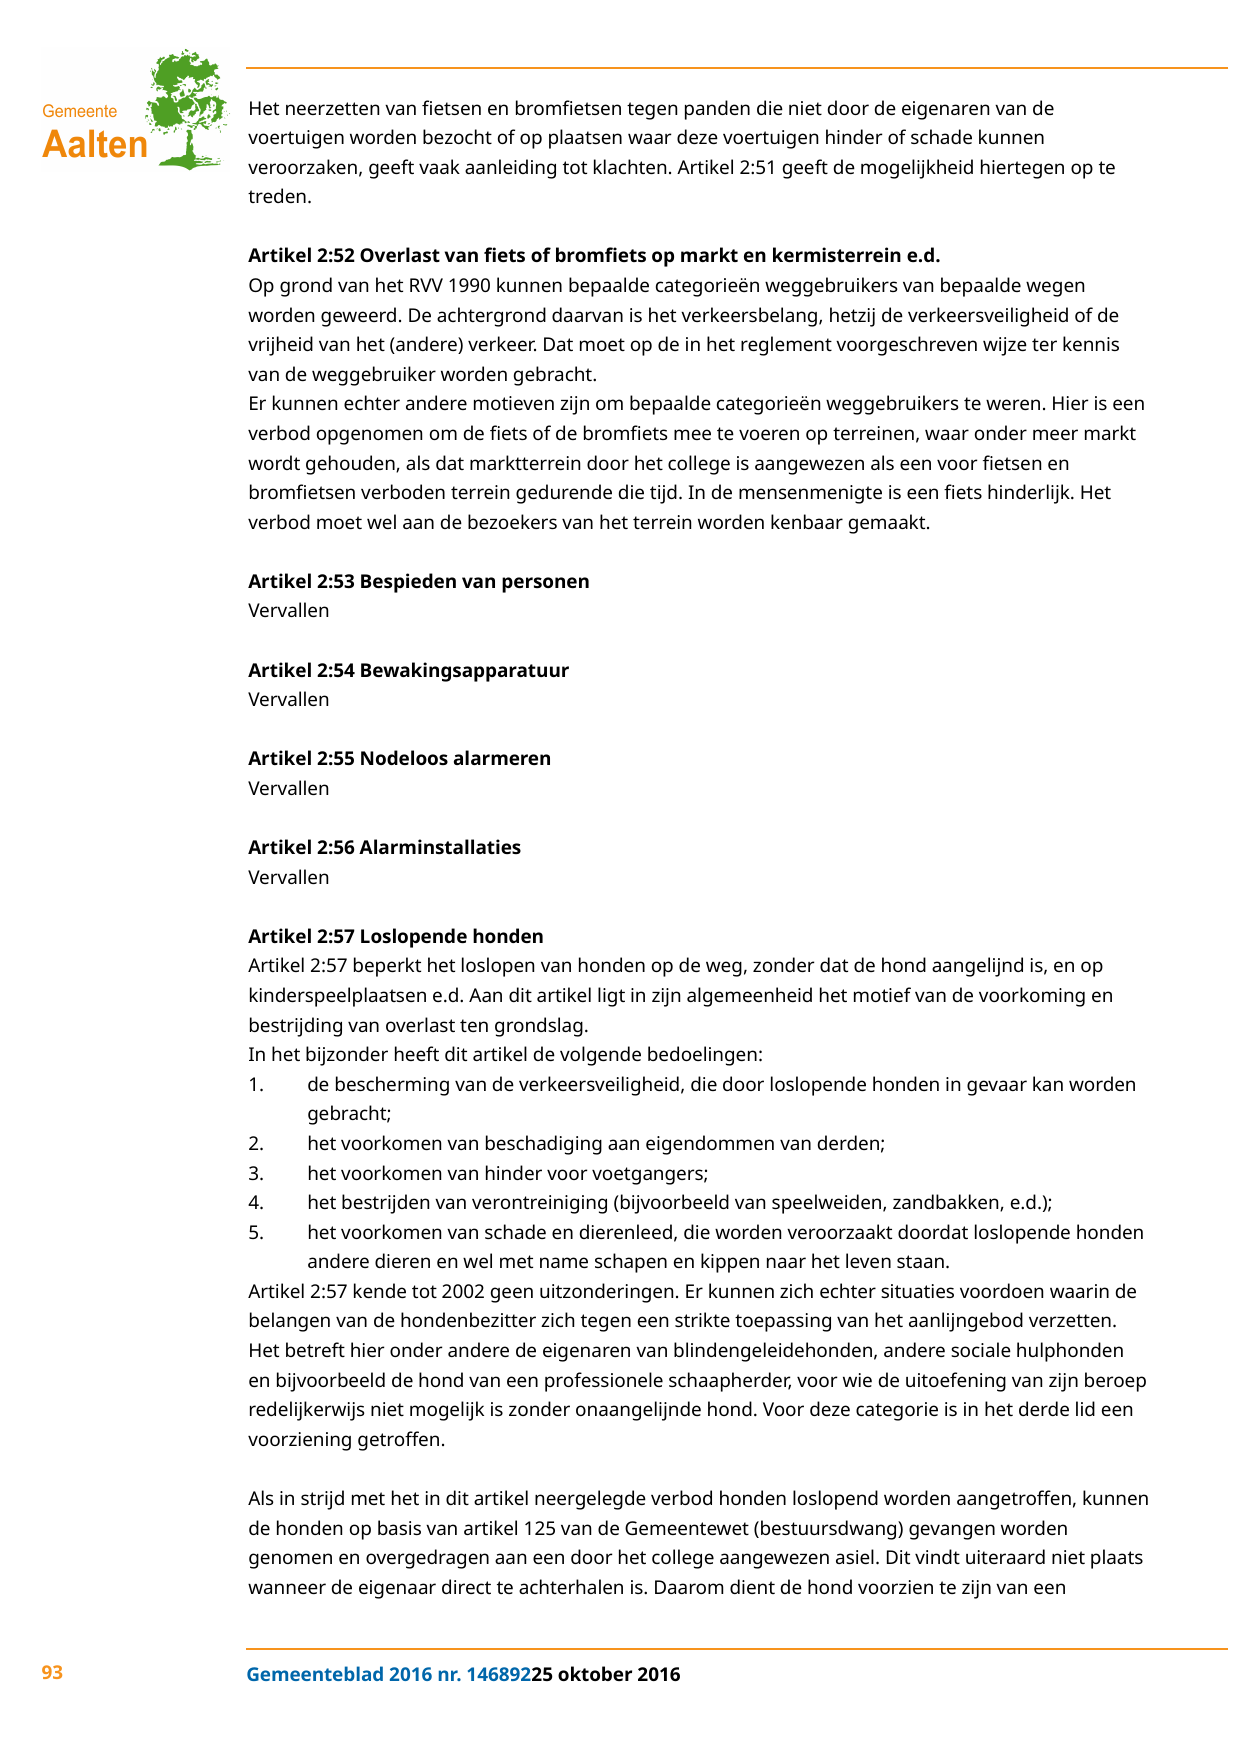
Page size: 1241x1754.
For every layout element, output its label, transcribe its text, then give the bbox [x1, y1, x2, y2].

text Artikel 2:56 Alarminstallaties [248, 834, 1152, 860]
text Vervallen [248, 686, 1152, 712]
text Artikel 2:54 Bewakingsapparatuur [248, 657, 1152, 683]
text Artikel 2:57 beperkt het loslopen van honden op de weg, zonder dat de hond aangelijnd is, en op kinderspeelplaatsen e.d. Aan dit artikel ligt in zijn algemeenheid het motief van de voorkoming en bestrijding van overlast ten grondslag. [248, 953, 1152, 1038]
text Er kunnen echter andere motieven zijn om bepaalde categorieën weggebruikers te weren. Hier is een verbod opgenomen om de fiets of de bromfiets mee te voeren op terreinen, waar onder meer markt wordt gehouden, als dat marktterrein door het college is aangewezen als een voor fietsen en bromfietsen verboden terrein gedurende die tijd. In de mensenmenigte is een fiets hinderlijk. Het verbod moet wel aan de bezoekers van het terrein worden kenbaar gemaakt. [248, 391, 1152, 535]
text Vervallen [248, 775, 1152, 801]
picture [41, 47, 231, 172]
text Artikel 2:53 Bespieden van personen [248, 568, 1152, 594]
list de bescherming van de verkeersveiligheid, die door loslopende honden in gevaar kan worden gebracht; [248, 1071, 1152, 1126]
text In het bijzonder heeft dit artikel de volgende bedoelingen: [248, 1041, 1152, 1067]
text Artikel 2:57 Loslopende honden [248, 923, 1152, 949]
list het voorkomen van beschadiging aan eigendommen van derden; [248, 1130, 1152, 1156]
text Artikel 2:57 kende tot 2002 geen uitzonderingen. Er kunnen zich echter situaties voordoen waarin de belangen van de hondenbezitter zich tegen een strikte toepassing van het aanlijngebod verzetten. Het betreft hier onder andere de eigenaren van blindengeleidehonden, andere sociale hulphonden en bijvoorbeeld de hond van een professionele schaapherder, voor wie de uitoefening van zijn beroep redelijkerwijs niet mogelijk is zonder onaangelijnde hond. Voor deze categorie is in het derde lid een voorziening getroffen. [248, 1278, 1152, 1452]
text Op grond van het RVV 1990 kunnen bepaalde categorieën weggebruikers van bepaalde wegen worden geweerd. De achtergrond daarvan is het verkeersbelang, hetzij de verkeersveiligheid of de vrijheid van het (andere) verkeer. Dat moet op de in het reglement voorgeschreven wijze ter kennis van de weggebruiker worden gebracht. [248, 272, 1152, 387]
text Het neerzetten van fietsen en bromfietsen tegen panden die niet door de eigenaren van de voertuigen worden bezocht of op plaatsen waar deze voertuigen hinder of schade kunnen veroorzaken, geeft vaak aanleiding tot klachten. Artikel 2:51 geeft de mogelijkheid hiertegen op te treden. [248, 95, 1152, 209]
text Vervallen [248, 864, 1152, 890]
list het voorkomen van hinder voor voetgangers; [248, 1160, 1152, 1186]
text Als in strijd met het in dit artikel neergelegde verbod honden loslopend worden aangetroffen, kunnen de honden op basis van artikel 125 van de Gemeentewet (bestuursdwang) gevangen worden genomen en overgedragen aan een door het college aangewezen asiel. Dit vindt uiteraard niet plaats wanneer de eigenaar direct te achterhalen is. Daarom dient de hond voorzien te zijn van een [248, 1485, 1152, 1600]
text Artikel 2:52 Overlast van fiets of bromfiets op markt en kermisterrein e.d. [248, 243, 1152, 268]
list het voorkomen van schade en dierenleed, die worden veroorzaakt doordat loslopende honden andere dieren en wel met name schapen en kippen naar het leven staan. [248, 1219, 1152, 1274]
list het bestrijden van verontreiniging (bijvoorbeeld van speelweiden, zandbakken, e.d.); [248, 1189, 1152, 1215]
text Artikel 2:55 Nodeloos alarmeren [248, 746, 1152, 771]
text Vervallen [248, 598, 1152, 623]
